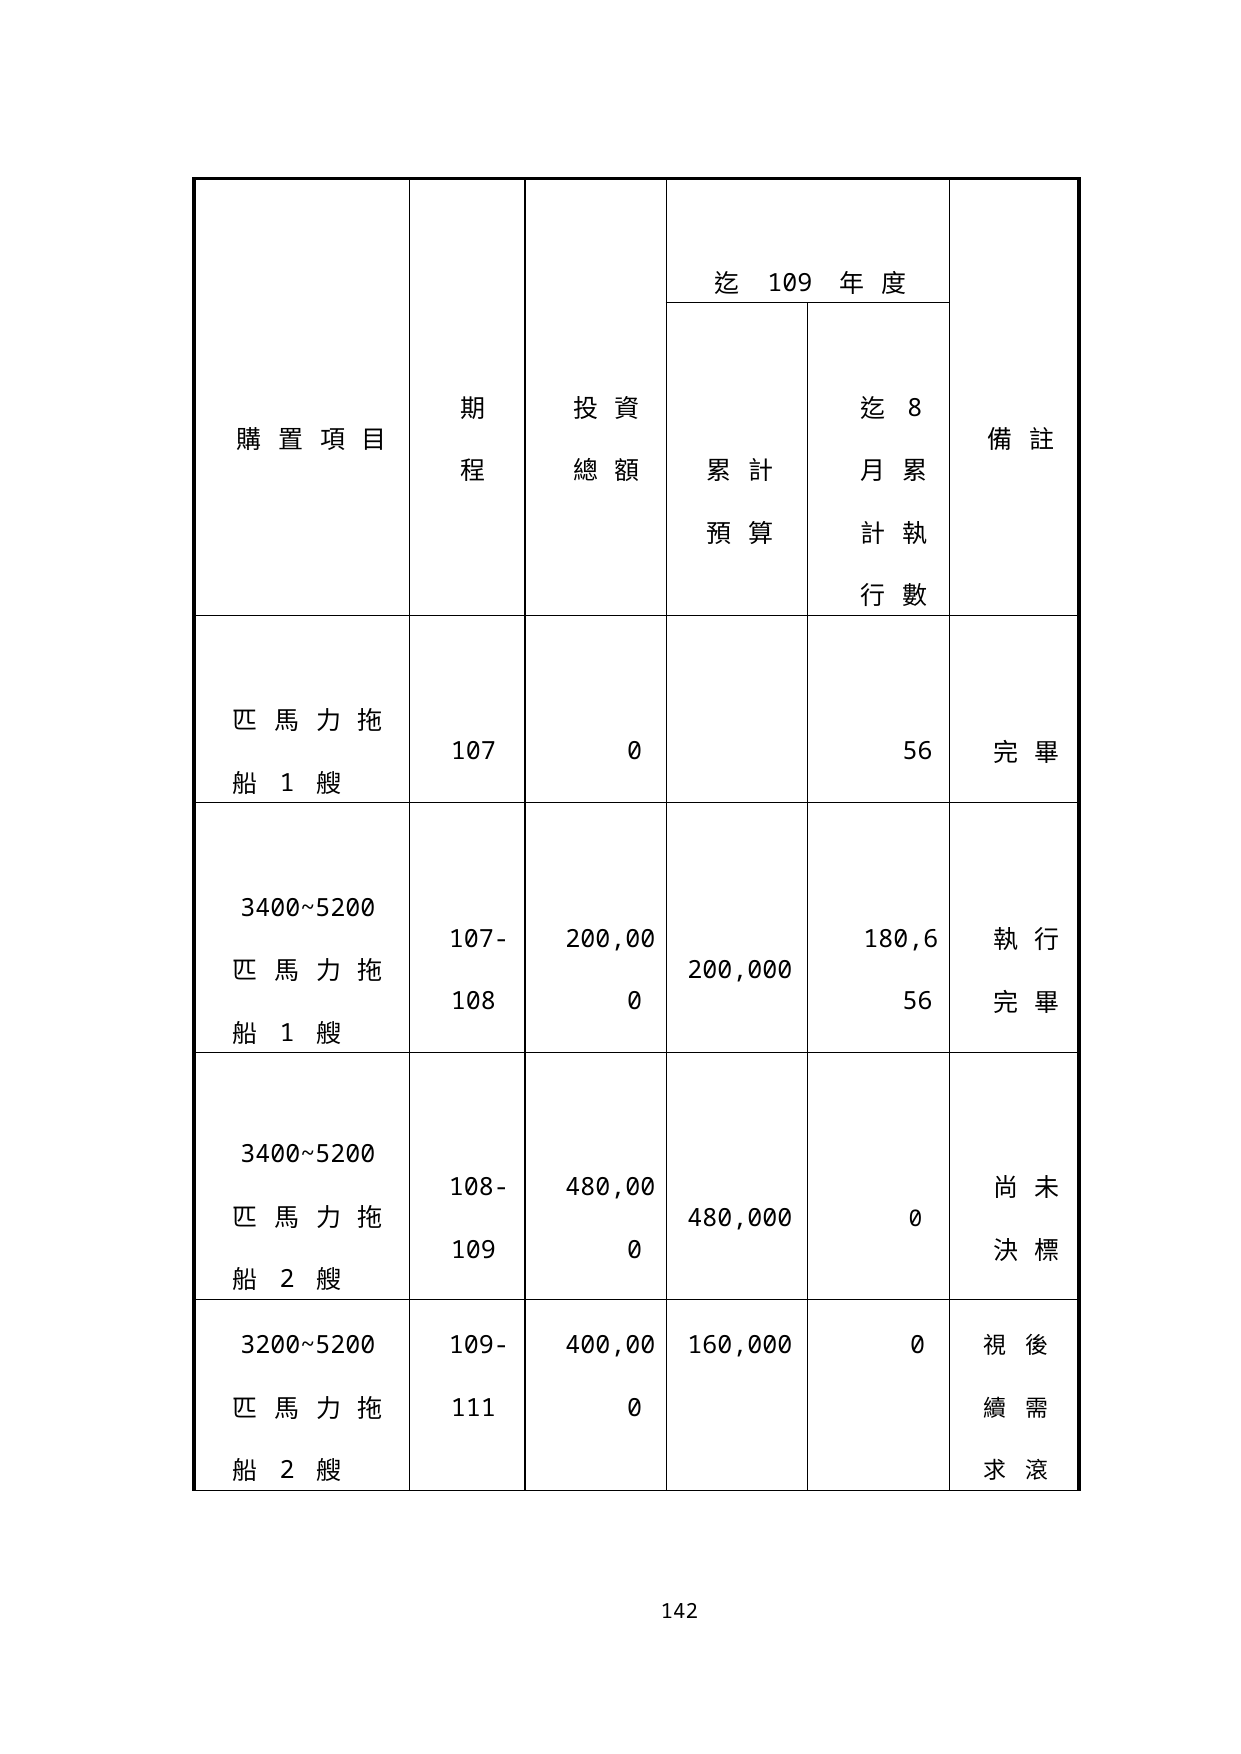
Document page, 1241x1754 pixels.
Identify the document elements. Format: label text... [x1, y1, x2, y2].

table_cell 107 [410, 616, 524, 802]
table_header 備註 [950, 180, 1077, 615]
table_cell 480,000 [667, 1053, 807, 1299]
table_cell 3400~5200匹馬力拖船1艘 [196, 803, 409, 1052]
table_cell 0 [526, 616, 666, 802]
table_cell 視後續需求滾 [950, 1300, 1077, 1490]
table_cell 109-111 [410, 1300, 524, 1490]
table_cell 3200~5200匹馬力拖船2艘 [196, 1300, 409, 1490]
table_cell 108-109 [410, 1053, 524, 1299]
table_cell 160,000 [667, 1300, 807, 1490]
table_cell 3400~5200匹馬力拖船2艘 [196, 1053, 409, 1299]
table_cell 200,000 [526, 803, 666, 1052]
table_cell 完畢 [950, 616, 1077, 802]
table_cell 匹馬力拖船1艘 [196, 616, 409, 802]
table_cell 56 [808, 616, 949, 802]
table_header 期程 [410, 180, 524, 615]
table_cell 480,000 [526, 1053, 666, 1299]
table_header 投資總額 [526, 180, 666, 615]
table_cell 400,000 [526, 1300, 666, 1490]
table_cell 200,000 [667, 803, 807, 1052]
table_cell 尚未決標 [950, 1053, 1077, 1299]
table_cell 107-108 [410, 803, 524, 1052]
table_cell 0 [808, 1053, 949, 1299]
table_cell 迄8月累計執行數 [808, 303, 949, 615]
table_cell 執行完畢 [950, 803, 1077, 1052]
table_cell [667, 616, 807, 802]
table_cell 累計預算 [667, 303, 807, 615]
table_cell 0 [808, 1300, 949, 1490]
table_header 購置項目 [196, 180, 409, 615]
table_cell 180,656 [808, 803, 949, 1052]
table_header 迄109年度 [667, 180, 949, 302]
